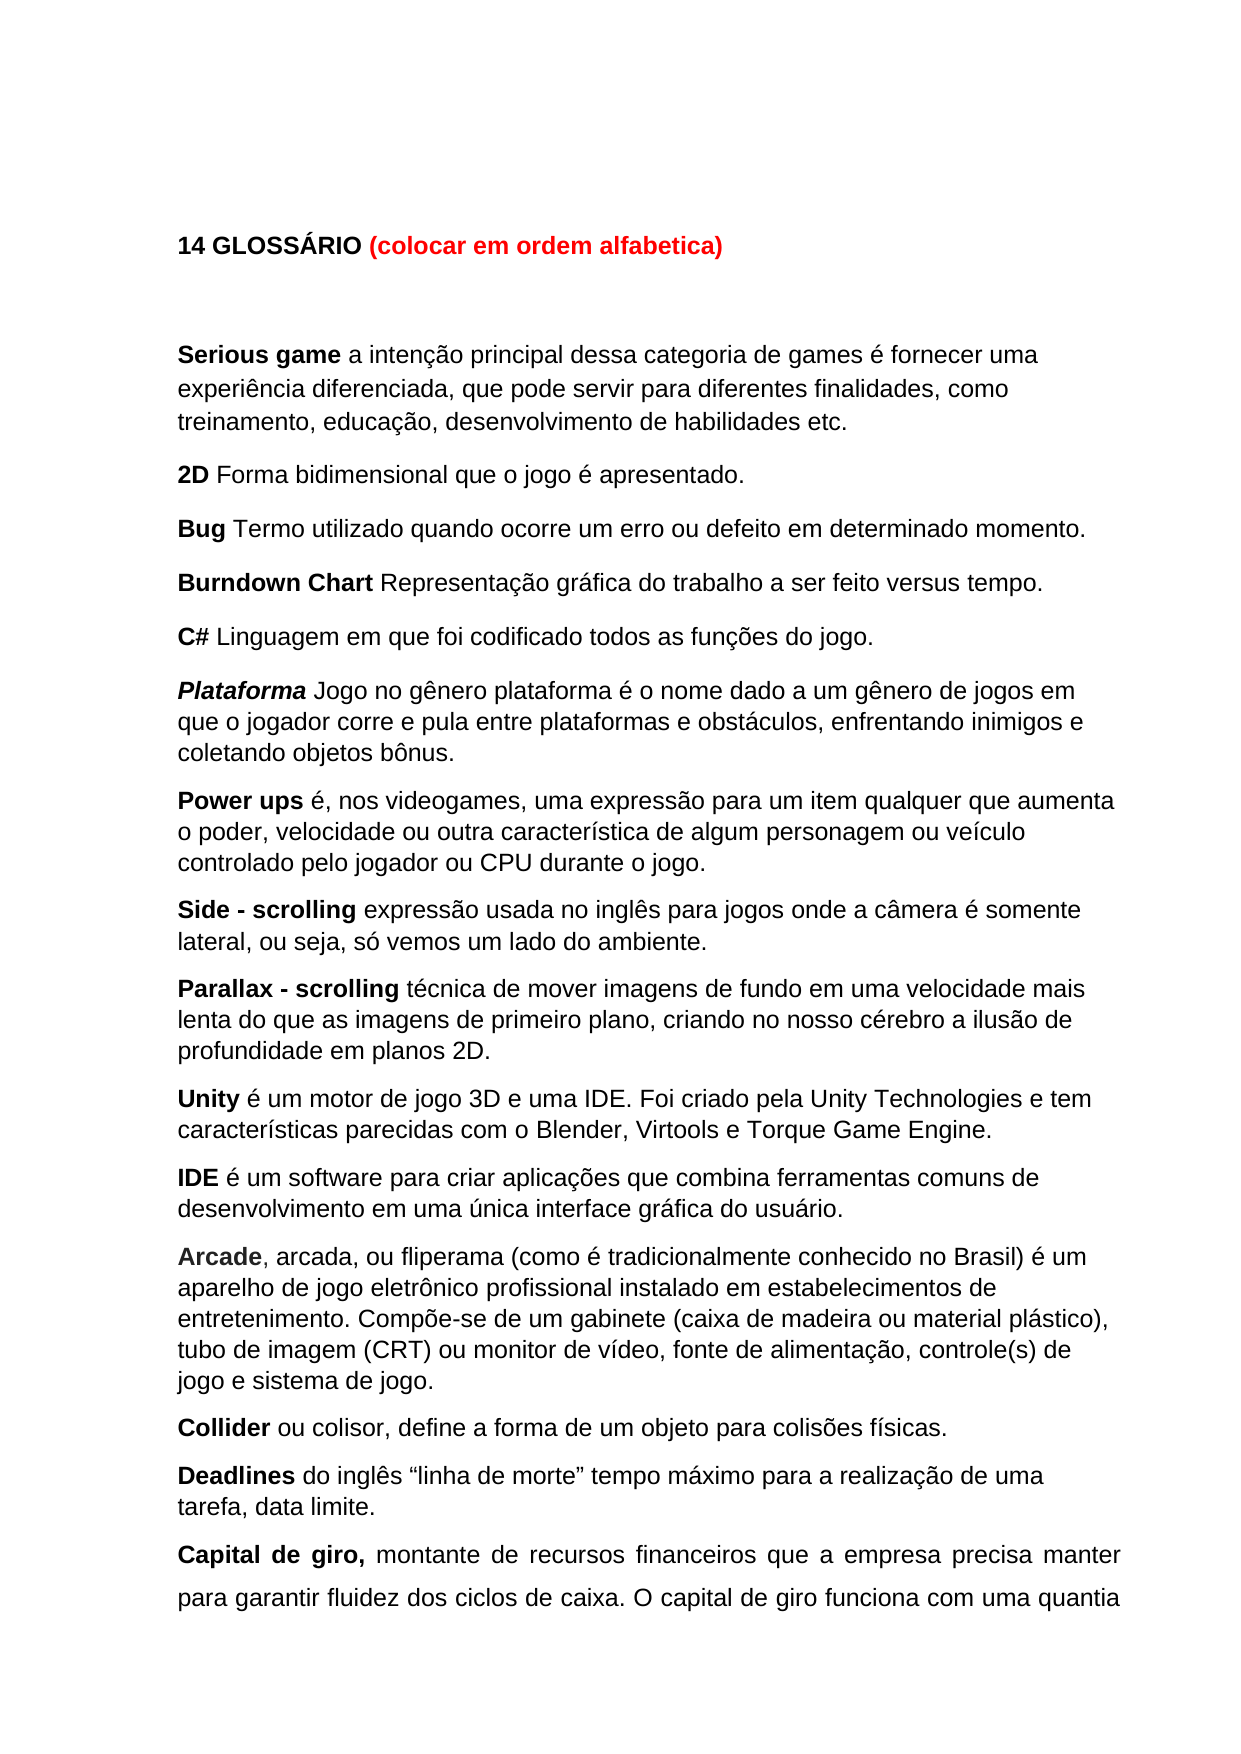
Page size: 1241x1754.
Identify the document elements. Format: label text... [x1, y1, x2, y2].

subtitle 14 GLOSSÁRIO (colocar em ordem alfabetica) [177, 231, 1122, 260]
text Side - scrolling expressão usada no inglês para jogos onde a câmera é somente lateral, ou seja, só vemos um lado do ambiente. [177, 895, 1122, 955]
text C# Linguagem em que foi codificado todos as funções do jogo. [177, 622, 1122, 651]
text Arcade, arcada, ou fliperama (como é tradicionalmente conhecido no Brasil) é um aparelho de jogo eletrônico profissional instalado em estabelecimentos de entretenimento. Compõe-se de um gabinete (caixa de madeira ou material plástico), tubo de imagem (CRT) ou monitor de vídeo, fonte de alimentação, controle(s) de jogo e sistema de jogo. [177, 1241, 1122, 1394]
text Collider ou colisor, define a forma de um objeto para colisões físicas. [177, 1413, 1122, 1442]
text IDE é um software para criar aplicações que combina ferramentas comuns de desenvolvimento em uma única interface gráfica do usuário. [177, 1163, 1122, 1222]
text Capital de giro, montante de recursos financeiros que a empresa precisa manter para garantir fluidez dos ciclos de caixa. O capital de giro funciona com uma quantia [177, 1540, 1122, 1612]
text Power ups é, nos videogames, uma expressão para um item qualquer que aumenta o poder, velocidade ou outra característica de algum personagem ou veículo controlado pelo jogador ou CPU durante o jogo. [177, 786, 1122, 876]
text Serious game a intenção principal dessa categoria de games é fornecer uma experiência diferenciada, que pode servir para diferentes finalidades, como treinamento, educação, desenvolvimento de habilidades etc. [177, 341, 1122, 435]
text Parallax - scrolling técnica de mover imagens de fundo em uma velocidade mais lenta do que as imagens de primeiro plano, criando no nosso cérebro a ilusão de profundidade em planos 2D. [177, 974, 1122, 1065]
text Burndown Chart Representação gráfica do trabalho a ser feito versus tempo. [177, 568, 1122, 597]
text Plataforma Jogo no gênero plataforma é o nome dado a um gênero de jogos em que o jogador corre e pula entre plataformas e obstáculos, enfrentando inimigos e coletando objetos bônus. [177, 676, 1122, 767]
text Unity é um motor de jogo 3D e uma IDE. Foi criado pela Unity Technologies e tem características parecidas com o Blender, Virtools e Torque Game Engine. [177, 1084, 1122, 1144]
text 2D Forma bidimensional que o jogo é apresentado. [177, 460, 1122, 489]
text Bug Termo utilizado quando ocorre um erro ou defeito em determinado momento. [177, 514, 1122, 543]
text Deadlines do inglês “linha de morte” tempo máximo para a realização de uma tarefa, data limite. [177, 1461, 1122, 1521]
